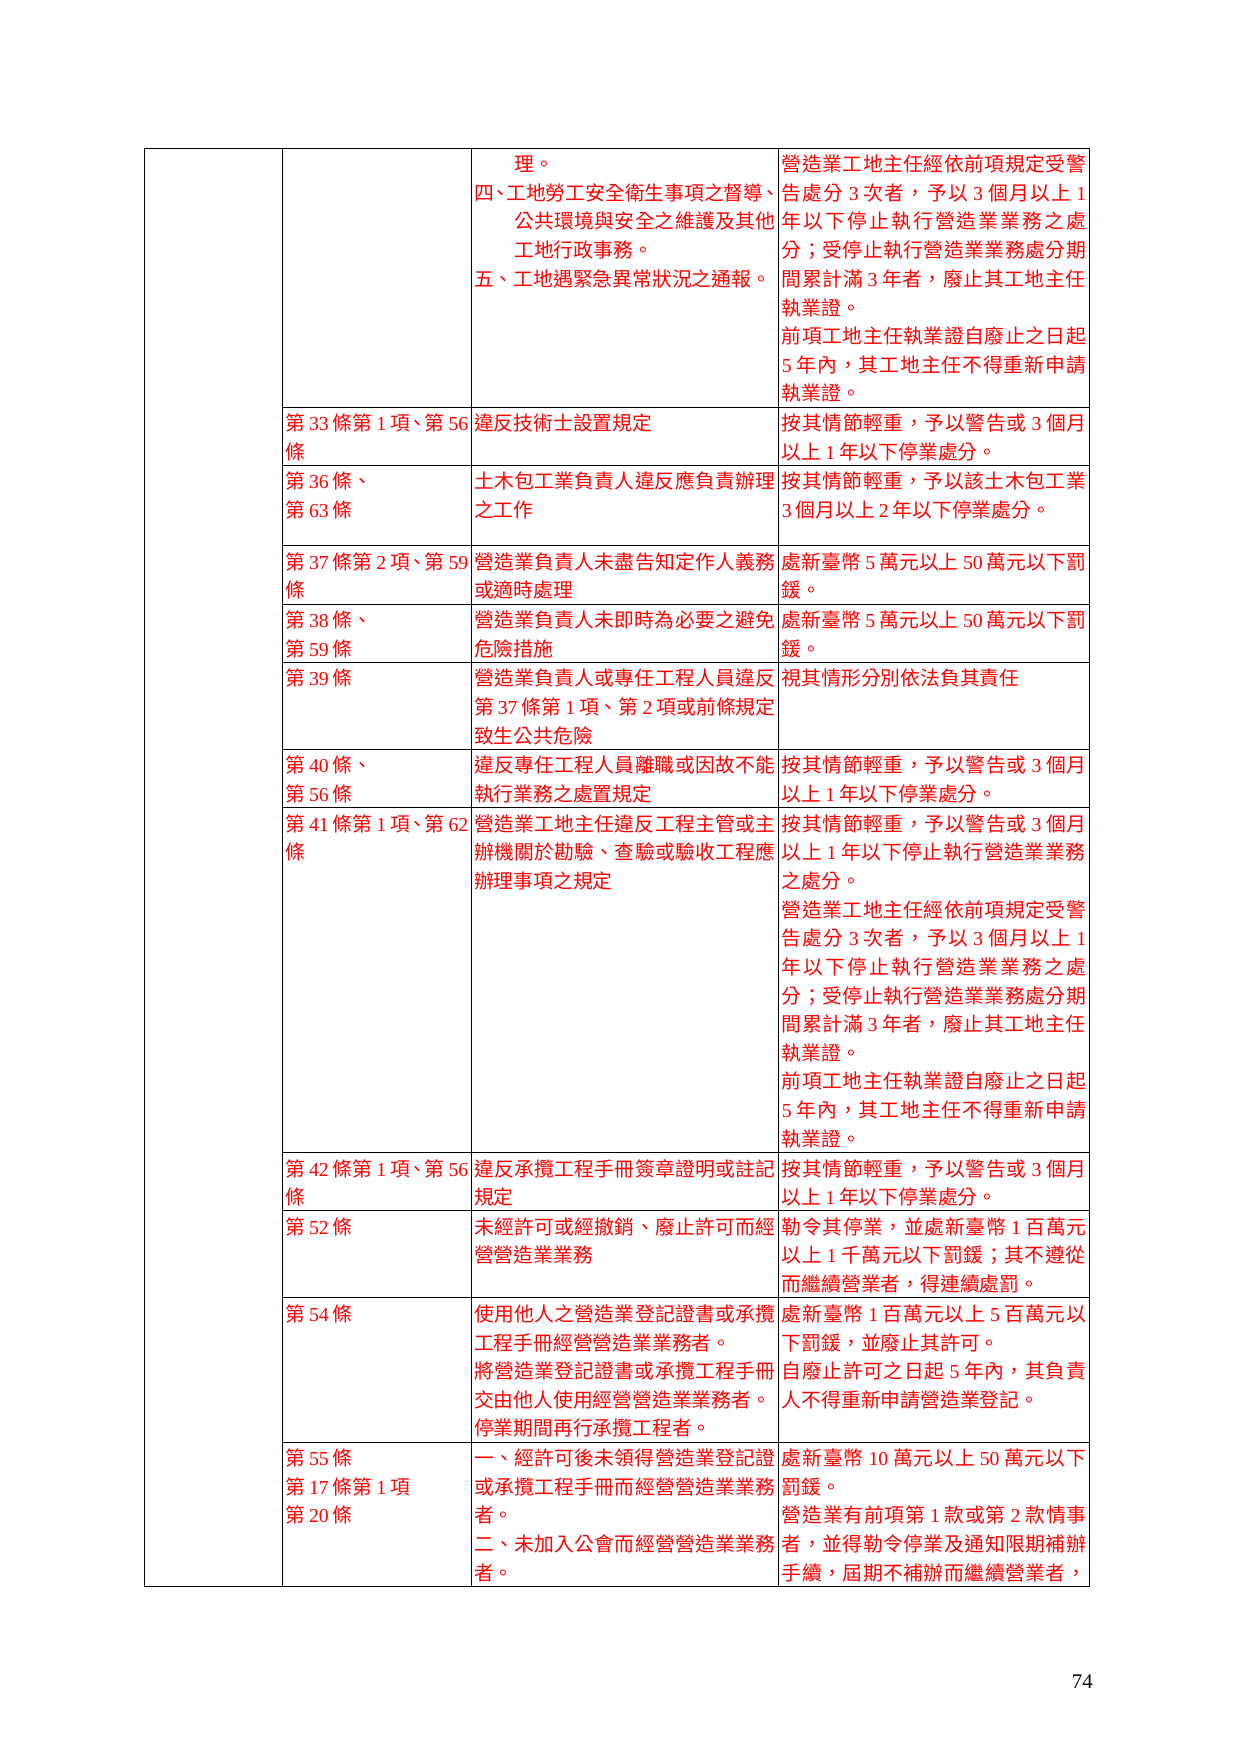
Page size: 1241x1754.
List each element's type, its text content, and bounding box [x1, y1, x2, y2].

table_cell 營造業工地主任違反工程主管或主辦機關於勘驗、查驗或驗收工程應辦理事項之規定 [472, 808, 778, 1152]
table_cell 第36條、 第63條 [283, 466, 471, 545]
table_cell 第37條第2項、第59條 [283, 546, 471, 603]
table_cell 未經許可或經撤銷、廢止許可而經營營造業業務 [472, 1211, 778, 1297]
table_cell [283, 149, 471, 407]
table_cell 第33條第1項、第56條 [283, 408, 471, 465]
table_cell 第38條、 第59條 [283, 605, 471, 662]
table_cell 按其情節輕重，予以該土木包工業3個月以上2年以下停業處分。 [779, 466, 1089, 545]
table_cell 第40條、 第56條 [283, 750, 471, 807]
table_cell [145, 149, 282, 1586]
table_cell 營造業負責人或專任工程人員違反第37條第1項、第2項或前條規定致生公共危險 [472, 663, 778, 749]
table_cell 違反承攬工程手冊簽章證明或註記規定 [472, 1153, 778, 1210]
table_cell 處新臺幣5萬元以上50萬元以下罰鍰。 [779, 546, 1089, 603]
table_cell 第52條 [283, 1211, 471, 1297]
table_cell 營造業工地主任經依前項規定受警告處分3次者，予以3個月以上1年以下停止執行營造業業務之處分；受停止執行營造業業務處分期間累計滿3年者，廢止其工地主任執業證。 前項工地主任執業證自廢止之日起5年內，其工地主任不得重新申請執業證。 [779, 149, 1089, 407]
table_cell 按其情節輕重，予以警告或3個月以上1年以下停業處分。 [779, 1153, 1089, 1210]
table_cell 按其情節輕重，予以警告或3個月以上1年以下停止執行營造業業務之處分。 營造業工地主任經依前項規定受警告處分3次者，予以3個月以上1年以下停止執行營造業業務之處分；受停止執行營造業業務處分期間累計滿3年者，廢止其工地主任執業證。 前項工地主任執業證自廢止之日起5年內，其工地主任不得重新申請執業證。 [779, 808, 1089, 1152]
table_cell 第41條第1項、第62條 [283, 808, 471, 1152]
table_cell 違反技術士設置規定 [472, 408, 778, 465]
table_cell 第39條 [283, 663, 471, 749]
table_cell 一、經許可後未領得營造業登記證或承攬工程手冊而經營營造業業務者。 二、未加入公會而經營營造業業務者。 [472, 1443, 778, 1586]
table_cell 營造業負責人未盡告知定作人義務或適時處理 [472, 546, 778, 603]
table_cell 處新臺幣5萬元以上50萬元以下罰鍰。 [779, 605, 1089, 662]
table_cell 按其情節輕重，予以警告或3個月以上1年以下停業處分。 [779, 750, 1089, 807]
table_cell 處新臺幣10萬元以上50萬元以下罰鍰。 營造業有前項第1款或第2款情事者，並得勒令停業及通知限期補辦手續，屆期不補辦而繼續營業者， [779, 1443, 1089, 1586]
table_cell 按其情節輕重，予以警告或3個月以上1年以下停業處分。 [779, 408, 1089, 465]
table_cell 第55條 第17條第1項 第20條 [283, 1443, 471, 1586]
table_cell 理。 四、工地勞工安全衛生事項之督導、公共環境與安全之維護及其他工地行政事務。 五、工地遇緊急異常狀況之通報。 [472, 149, 778, 407]
table_cell 土木包工業負責人違反應負責辦理之工作 [472, 466, 778, 545]
table_cell 處新臺幣1百萬元以上5百萬元以下罰鍰，並廢止其許可。 自廢止許可之日起5年內，其負責人不得重新申請營造業登記。 [779, 1298, 1089, 1442]
table_cell 勒令其停業，並處新臺幣1百萬元以上1千萬元以下罰鍰；其不遵從而繼續營業者，得連續處罰。 [779, 1211, 1089, 1297]
table_cell 第42條第1項、第56條 [283, 1153, 471, 1210]
table_cell 視其情形分別依法負其責任 [779, 663, 1089, 749]
table_cell 違反專任工程人員離職或因故不能執行業務之處置規定 [472, 750, 778, 807]
table_cell 使用他人之營造業登記證書或承攬工程手冊經營營造業業務者。 將營造業登記證書或承攬工程手冊交由他人使用經營營造業業務者。 停業期間再行承攬工程者。 [472, 1298, 778, 1442]
table_cell 營造業負責人未即時為必要之避免危險措施 [472, 605, 778, 662]
table_cell 第54條 [283, 1298, 471, 1442]
